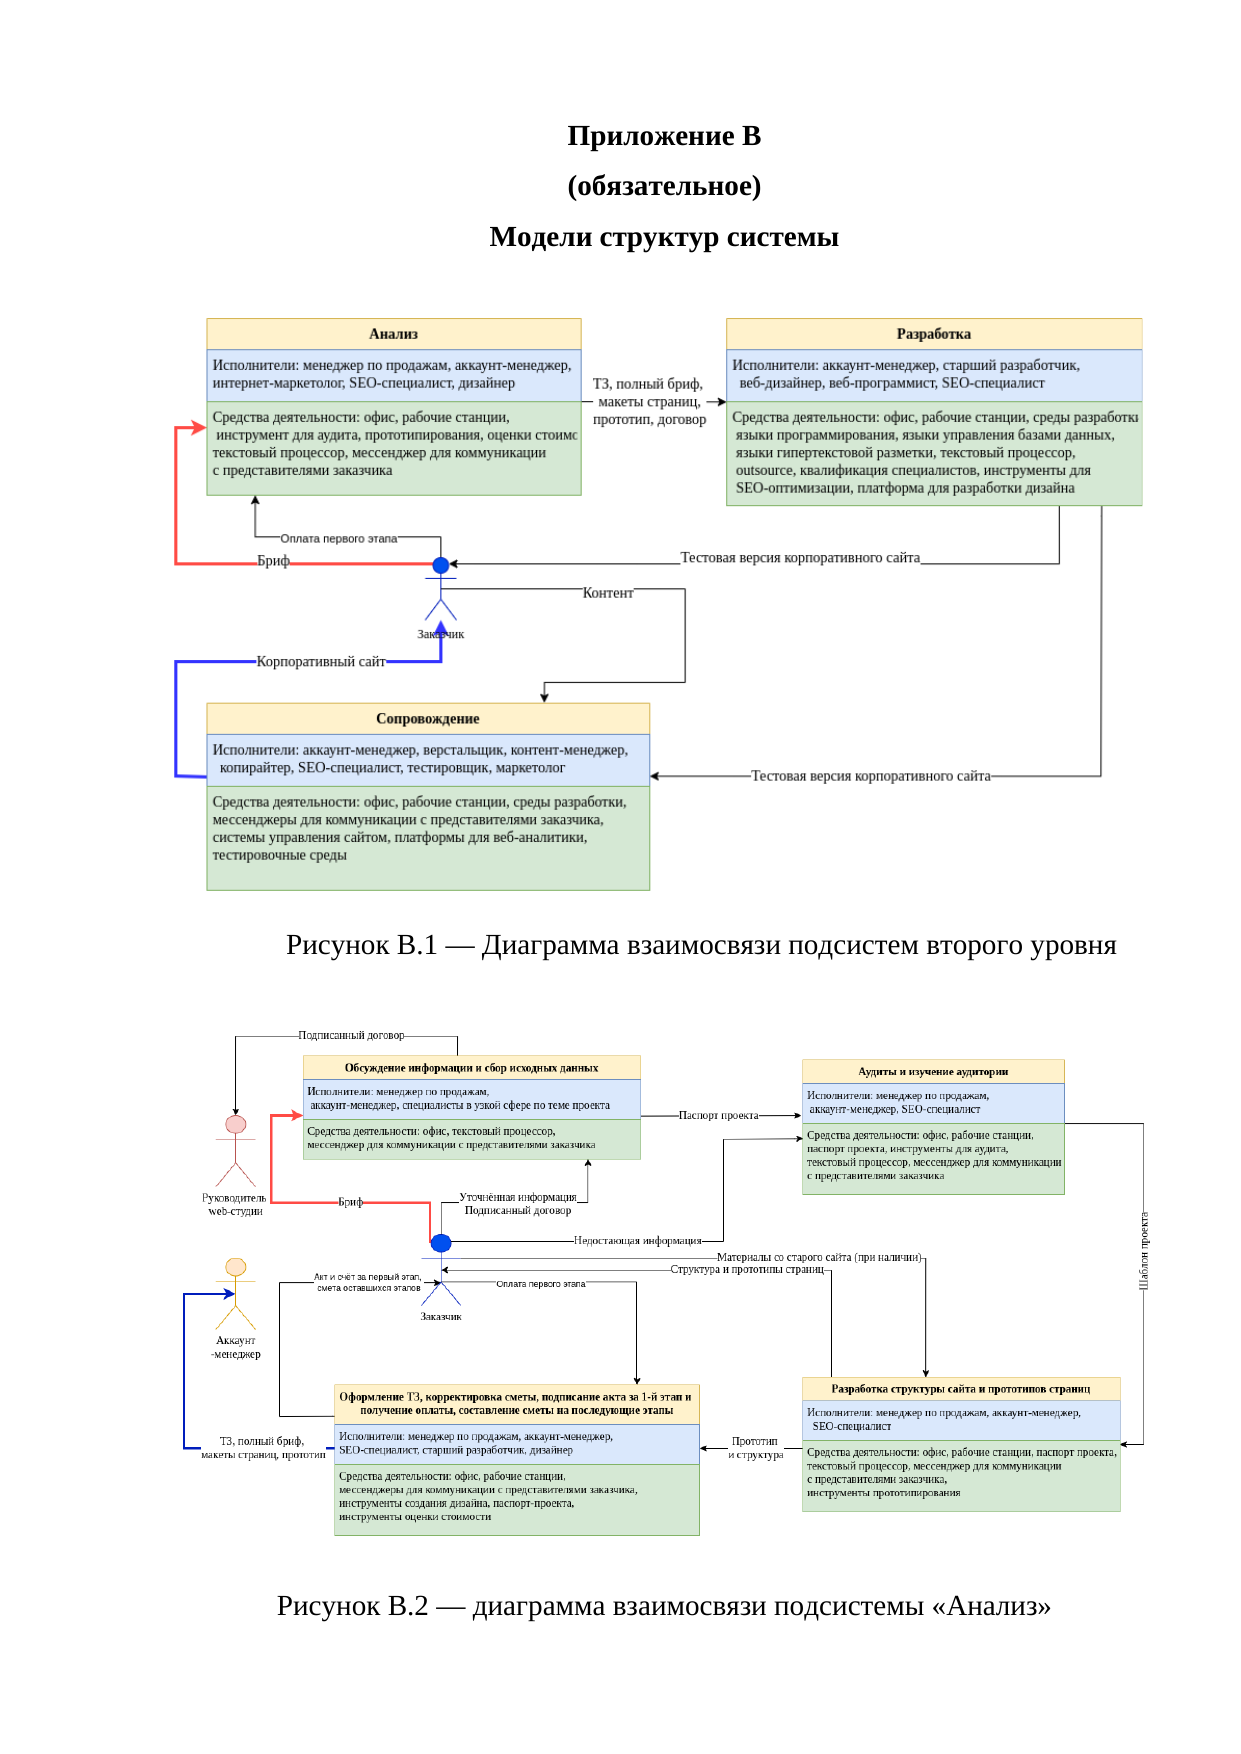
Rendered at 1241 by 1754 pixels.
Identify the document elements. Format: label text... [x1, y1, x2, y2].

subtitle Приложение В [177, 118, 1152, 152]
picture [167, 318, 1143, 894]
subtitle Модели структур системы [177, 219, 1152, 252]
picture [177, 1029, 1150, 1538]
subtitle (обязательное) [177, 168, 1152, 202]
text Рисунок В.1 — Диаграмма взаимосвязи подсистем второго уровня [177, 894, 1152, 960]
text Рисунок В.2 — диаграмма взаимосвязи подсистемы «Анализ» [177, 1588, 1152, 1621]
